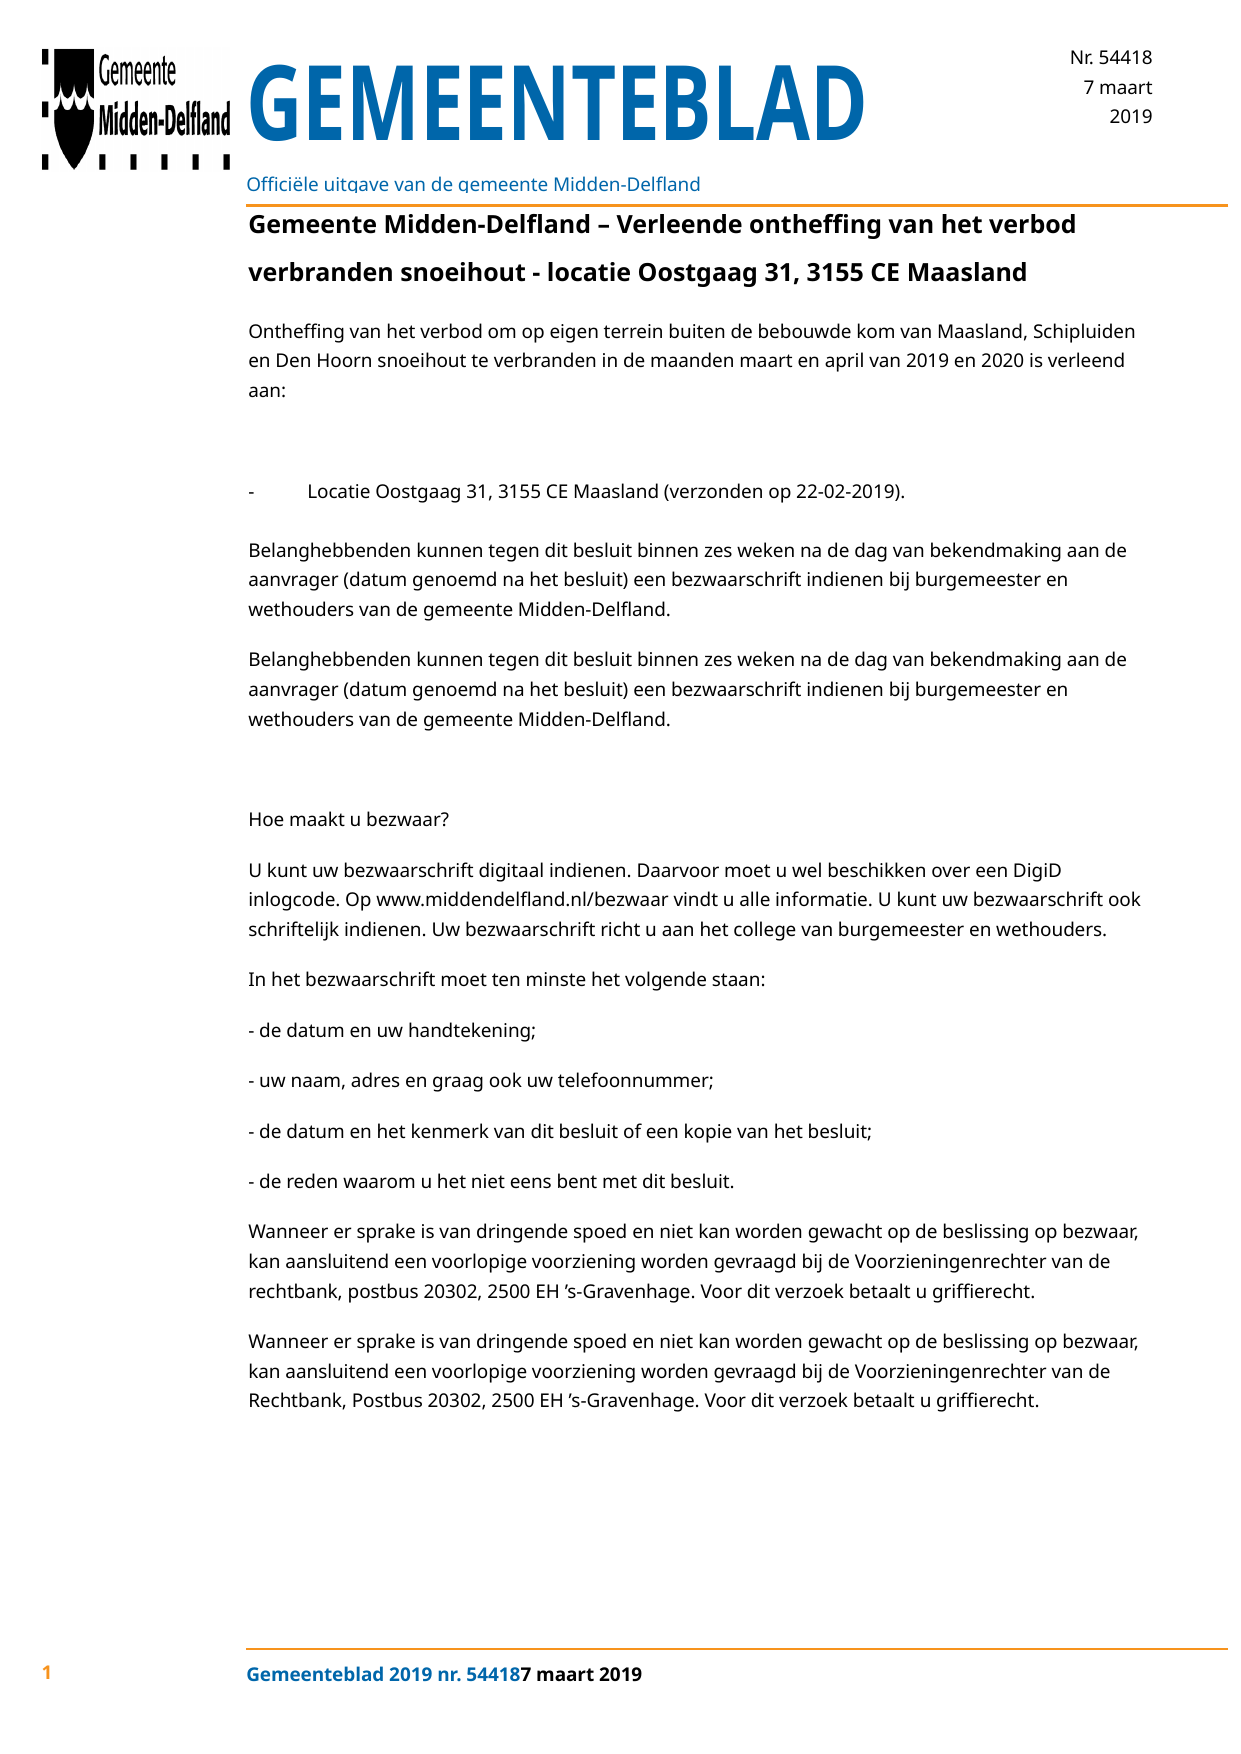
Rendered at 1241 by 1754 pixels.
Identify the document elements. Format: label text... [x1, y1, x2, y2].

text Gemeente Midden-Delfland – Verleende ontheffing van het verbod verbranden snoeihout - locatie Oostgaag 31, 3155 CE Maasland [248, 207, 1152, 288]
picture [41, 47, 231, 172]
text Belanghebbenden kunnen tegen dit besluit binnen zes weken na de dag van bekendmaking aan de aanvrager (datum genoemd na het besluit) een bezwaarschrift indienen bij burgemeester en wethouders van de gemeente Midden-Delfland. [248, 537, 1152, 622]
text ​Wanneer er sprake is van dringende spoed en niet kan worden gewacht op de beslissing op bezwaar, kan aansluitend een voorlopige voorziening worden gevraagd bij de Voorzieningenrechter van de rechtbank, postbus 20302, 2500 EH ’s-Gravenhage. Voor dit verzoek betaalt u griffierecht. [248, 1219, 1152, 1304]
list Locatie Oostgaag 31, 3155 CE Maasland (verzonden op 22-02-2019). [248, 478, 1152, 504]
text - de datum en het kenmerk van dit besluit of een kopie van het besluit; [248, 1118, 1152, 1144]
text Belanghebbenden kunnen tegen dit besluit binnen zes weken na de dag van bekendmaking aan de aanvrager (datum genoemd na het besluit) een bezwaarschrift indienen bij burgemeester en wethouders van de gemeente Midden-Delfland. [248, 647, 1152, 732]
text - uw naam, adres en graag ook uw telefoonnummer; [248, 1067, 1152, 1093]
text Wanneer er sprake is van dringende spoed en niet kan worden gewacht op de beslissing op bezwaar, kan aansluitend een voorlopige voorziening worden gevraagd bij de Voorzieningenrechter van de Rechtbank, Postbus 20302, 2500 EH ’s-Gravenhage. Voor dit verzoek betaalt u griffierecht. [248, 1328, 1152, 1413]
text Ontheffing van het verbod om op eigen terrein buiten de bebouwde kom van Maasland, Schipluiden en Den Hoorn snoeihout te verbranden in de maanden maart en april van 2019 en 2020 is verleend aan: [248, 318, 1152, 403]
text Hoe maakt u bezwaar? [248, 807, 1152, 832]
text - de datum en uw handtekening; [248, 1017, 1152, 1043]
text ​ [248, 756, 1152, 782]
text - de reden waarom u het niet eens bent met dit besluit. [248, 1168, 1152, 1194]
text U kunt uw bezwaarschrift digitaal indienen. Daarvoor moet u wel beschikken over een DigiD inlogcode. Op www.middendelfland.nl/bezwaar vindt u alle informatie. U kunt uw bezwaarschrift ook schriftelijk indienen. Uw bezwaarschrift richt u aan het college van burgemeester en wethouders. [248, 857, 1152, 942]
text In het bezwaarschrift moet ten minste het volgende staan: [248, 967, 1152, 992]
